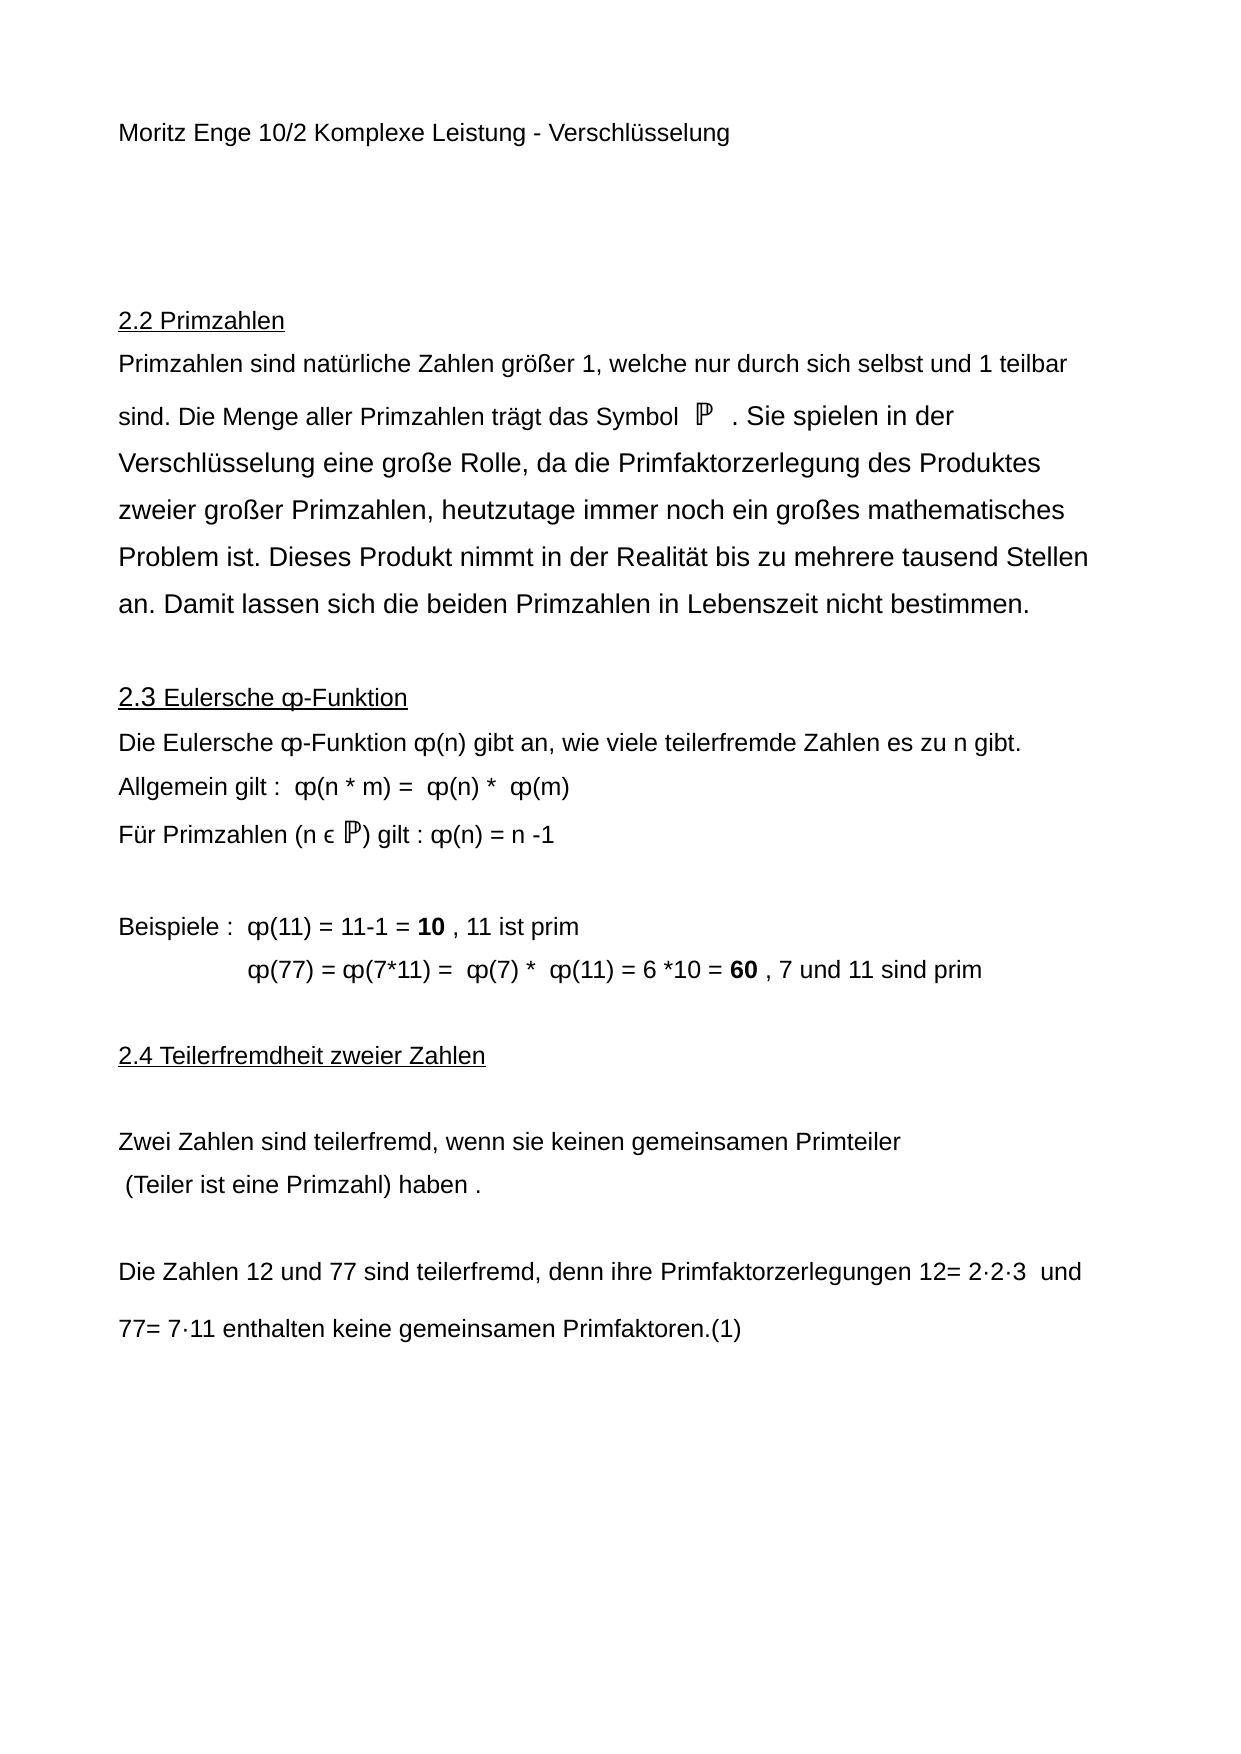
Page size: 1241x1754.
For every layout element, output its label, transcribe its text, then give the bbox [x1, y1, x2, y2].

text 2.3 Eulersche ȹ-Funktion [118, 681, 1122, 713]
text 2.2 Primzahlen [118, 306, 1122, 334]
text 77= 7·11 enthalten keine gemeinsamen Primfaktoren.(1) [118, 1314, 1122, 1343]
text 2.4 Teilerfremdheit zweier Zahlen [118, 1041, 1122, 1070]
text (Teiler ist eine Primzahl) haben . [118, 1170, 1122, 1199]
text Die Zahlen 12 und 77 sind teilerfremd, denn ihre Primfaktorzerlegungen 12= 2·2·3 und [118, 1257, 1122, 1285]
text Allgemein gilt : ȹ(n * m) = ȹ(n) * ȹ(m) [118, 771, 1122, 800]
text Primzahlen sind natürliche Zahlen größer 1, welche nur durch sich selbst und 1 teilbar sind. Die Menge aller Primzahlen trägt das Symbol ℙ . Sie spielen in der Verschlüsselung eine große Rolle, da die Primfaktorzerlegung des Produktes zweier großer Primzahlen, heutzutage immer noch ein großes mathematisches Problem ist. Dieses Produkt nimmt in der Realität bis zu mehrere tausend Stellen an. Damit lassen sich die beiden Primzahlen in Lebenszeit nicht bestimmen. [118, 349, 1122, 619]
text Für Primzahlen (n ϵ ℙ) gilt : ȹ(n) = n -1 [118, 814, 1122, 851]
text Die Eulersche ȹ-Funktion ȹ(n) gibt an, wie viele teilerfremde Zahlen es zu n gibt. [118, 728, 1122, 757]
text ȹ(77) = ȹ(7*11) = ȹ(7) * ȹ(11) = 6 *10 = 60 , 7 und 11 sind prim [118, 955, 1122, 983]
text Beispiele : ȹ(11) = 11-1 = 10 , 11 ist prim [118, 912, 1122, 940]
text Zwei Zahlen sind teilerfremd, wenn sie keinen gemeinsamen Primteiler [118, 1127, 1122, 1156]
